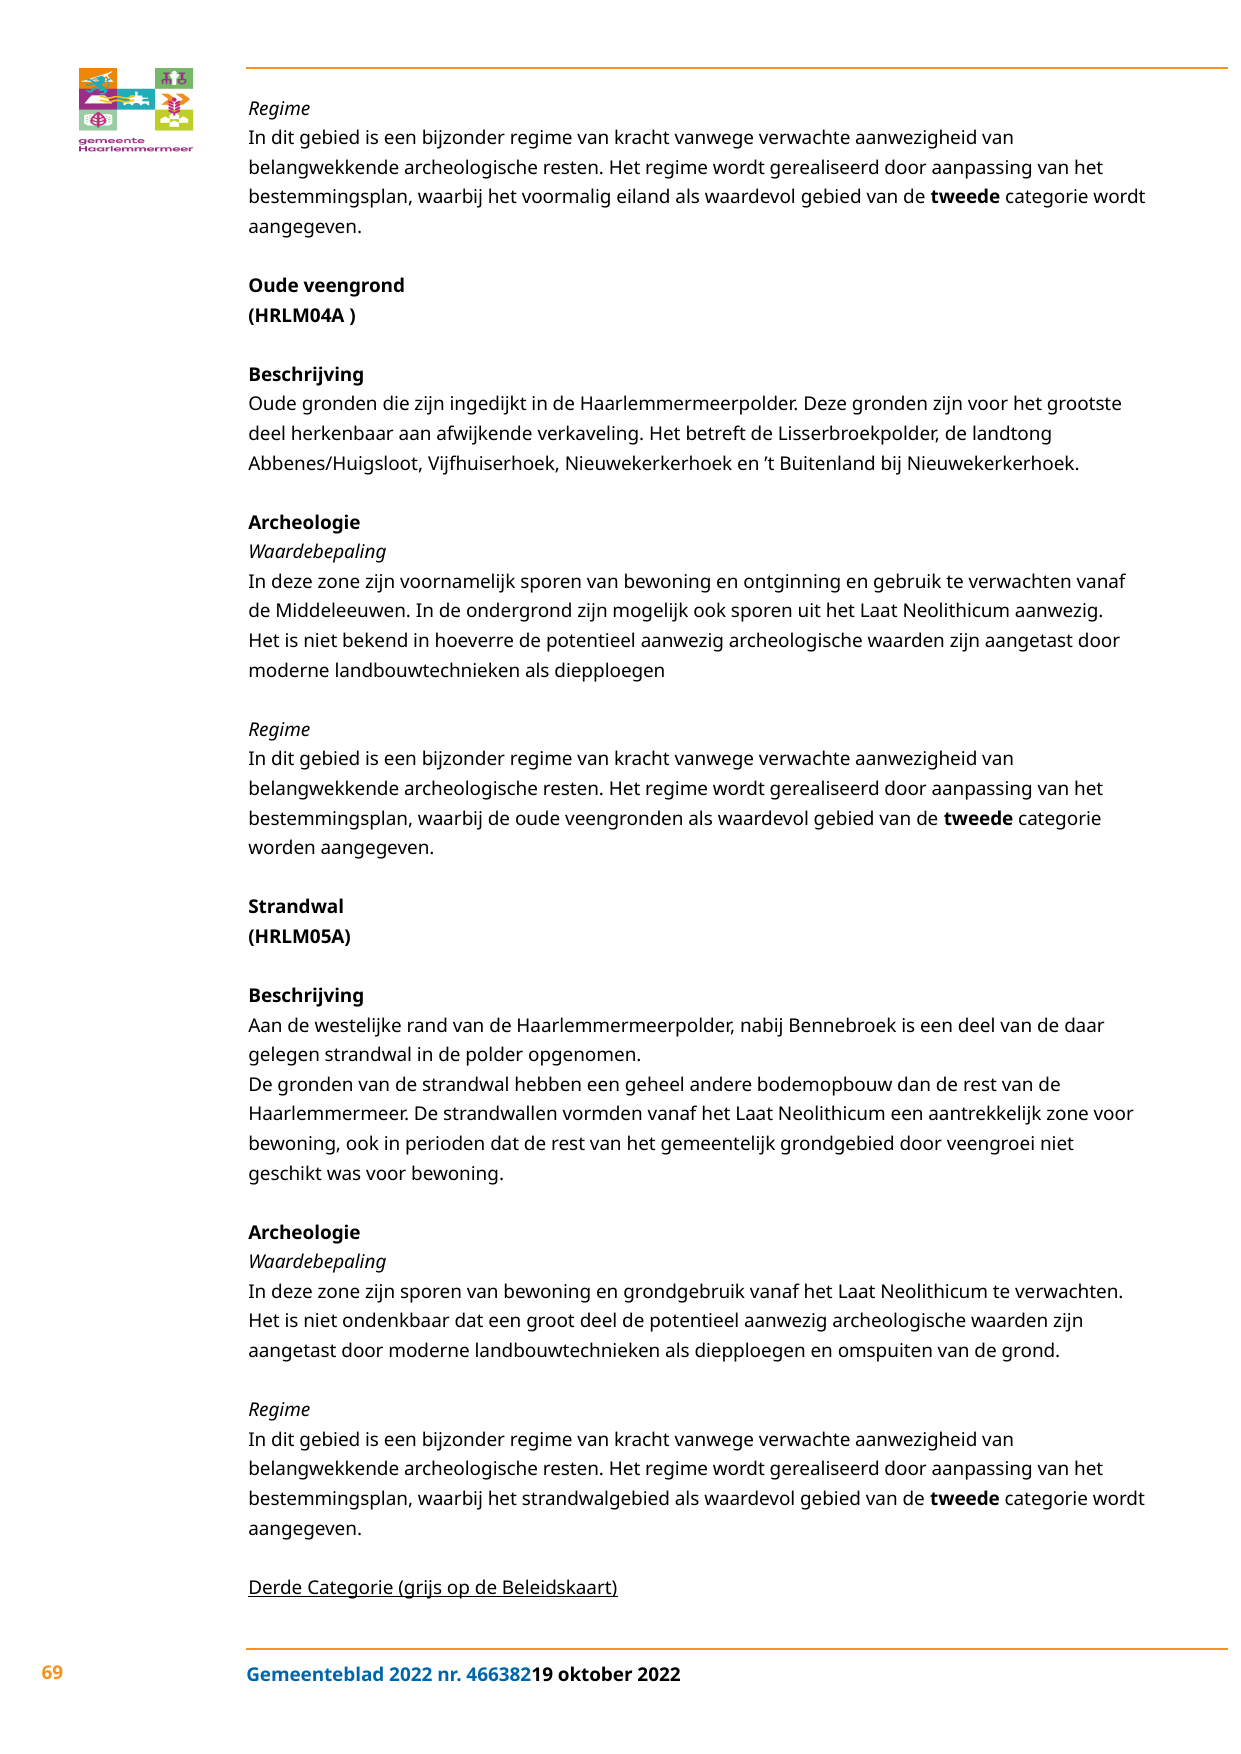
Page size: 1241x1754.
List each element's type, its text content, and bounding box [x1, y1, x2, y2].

text Waardebepaling [248, 538, 1152, 564]
text (HRLM04A ) [248, 302, 1152, 328]
text Strandwal [248, 893, 1152, 919]
text In dit gebied is een bijzonder regime van kracht vanwege verwachte aanwezigheid van belangwekkende archeologische resten. Het regime wordt gerealiseerd door aanpassing van het bestemmingsplan, waarbij de oude veengronden als waardevol gebied van de tweede categorie worden aangegeven. [248, 746, 1152, 860]
text Regime [248, 716, 1152, 742]
text Aan de westelijke rand van de Haarlemmermeerpolder, nabij Bennebroek is een deel van de daar gelegen strandwal in de polder opgenomen. [248, 1012, 1152, 1067]
text In deze zone zijn voornamelijk sporen van bewoning en ontginning en gebruik te verwachten vanaf de Middeleeuwen. In de ondergrond zijn mogelijk ook sporen uit het Laat Neolithicum aanwezig. [248, 568, 1152, 623]
text Oude veengrond [248, 272, 1152, 298]
text (HRLM05A) [248, 923, 1152, 949]
text In deze zone zijn sporen van bewoning en grondgebruik vanaf het Laat Neolithicum te verwachten. [248, 1278, 1152, 1304]
text Archeologie [248, 509, 1152, 535]
text De gronden van de strandwal hebben een geheel andere bodemopbouw dan de rest van de Haarlemmermeer. De strandwallen vormden vanaf het Laat Neolithicum een aantrekkelijk zone voor bewoning, ook in perioden dat de rest van het gemeentelijk grondgebied door veengroei niet geschikt was voor bewoning. [248, 1071, 1152, 1186]
text Archeologie [248, 1219, 1152, 1245]
text In dit gebied is een bijzonder regime van kracht vanwege verwachte aanwezigheid van belangwekkende archeologische resten. Het regime wordt gerealiseerd door aanpassing van het bestemmingsplan, waarbij het strandwalgebied als waardevol gebied van de tweede categorie wordt aangegeven. [248, 1426, 1152, 1541]
text In dit gebied is een bijzonder regime van kracht vanwege verwachte aanwezigheid van belangwekkende archeologische resten. Het regime wordt gerealiseerd door aanpassing van het bestemmingsplan, waarbij het voormalig eiland als waardevol gebied van de tweede categorie wordt aangegeven. [248, 124, 1152, 239]
text Derde Categorie (grijs op de Beleidskaart) [248, 1574, 1152, 1600]
text Beschrijving [248, 982, 1152, 1008]
text Beschrijving [248, 361, 1152, 387]
text Oude gronden die zijn ingedijkt in de Haarlemmermeerpolder. Deze gronden zijn voor het grootste deel herkenbaar aan afwijkende verkaveling. Het betreft de Lisserbroekpolder, de landtong Abbenes/Huigsloot, Vijfhuiserhoek, Nieuwekerkerhoek en ’t Buitenland bij Nieuwekerkerhoek. [248, 391, 1152, 476]
picture [41, 47, 231, 172]
text Waardebepaling [248, 1248, 1152, 1274]
text Het is niet ondenkbaar dat een groot deel de potentieel aanwezig archeologische waarden zijn aangetast door moderne landbouwtechnieken als diepploegen en omspuiten van de grond. [248, 1308, 1152, 1363]
text Het is niet bekend in hoeverre de potentieel aanwezig archeologische waarden zijn aangetast door moderne landbouwtechnieken als diepploegen [248, 627, 1152, 683]
text Regime [248, 95, 1152, 121]
text Regime [248, 1396, 1152, 1422]
